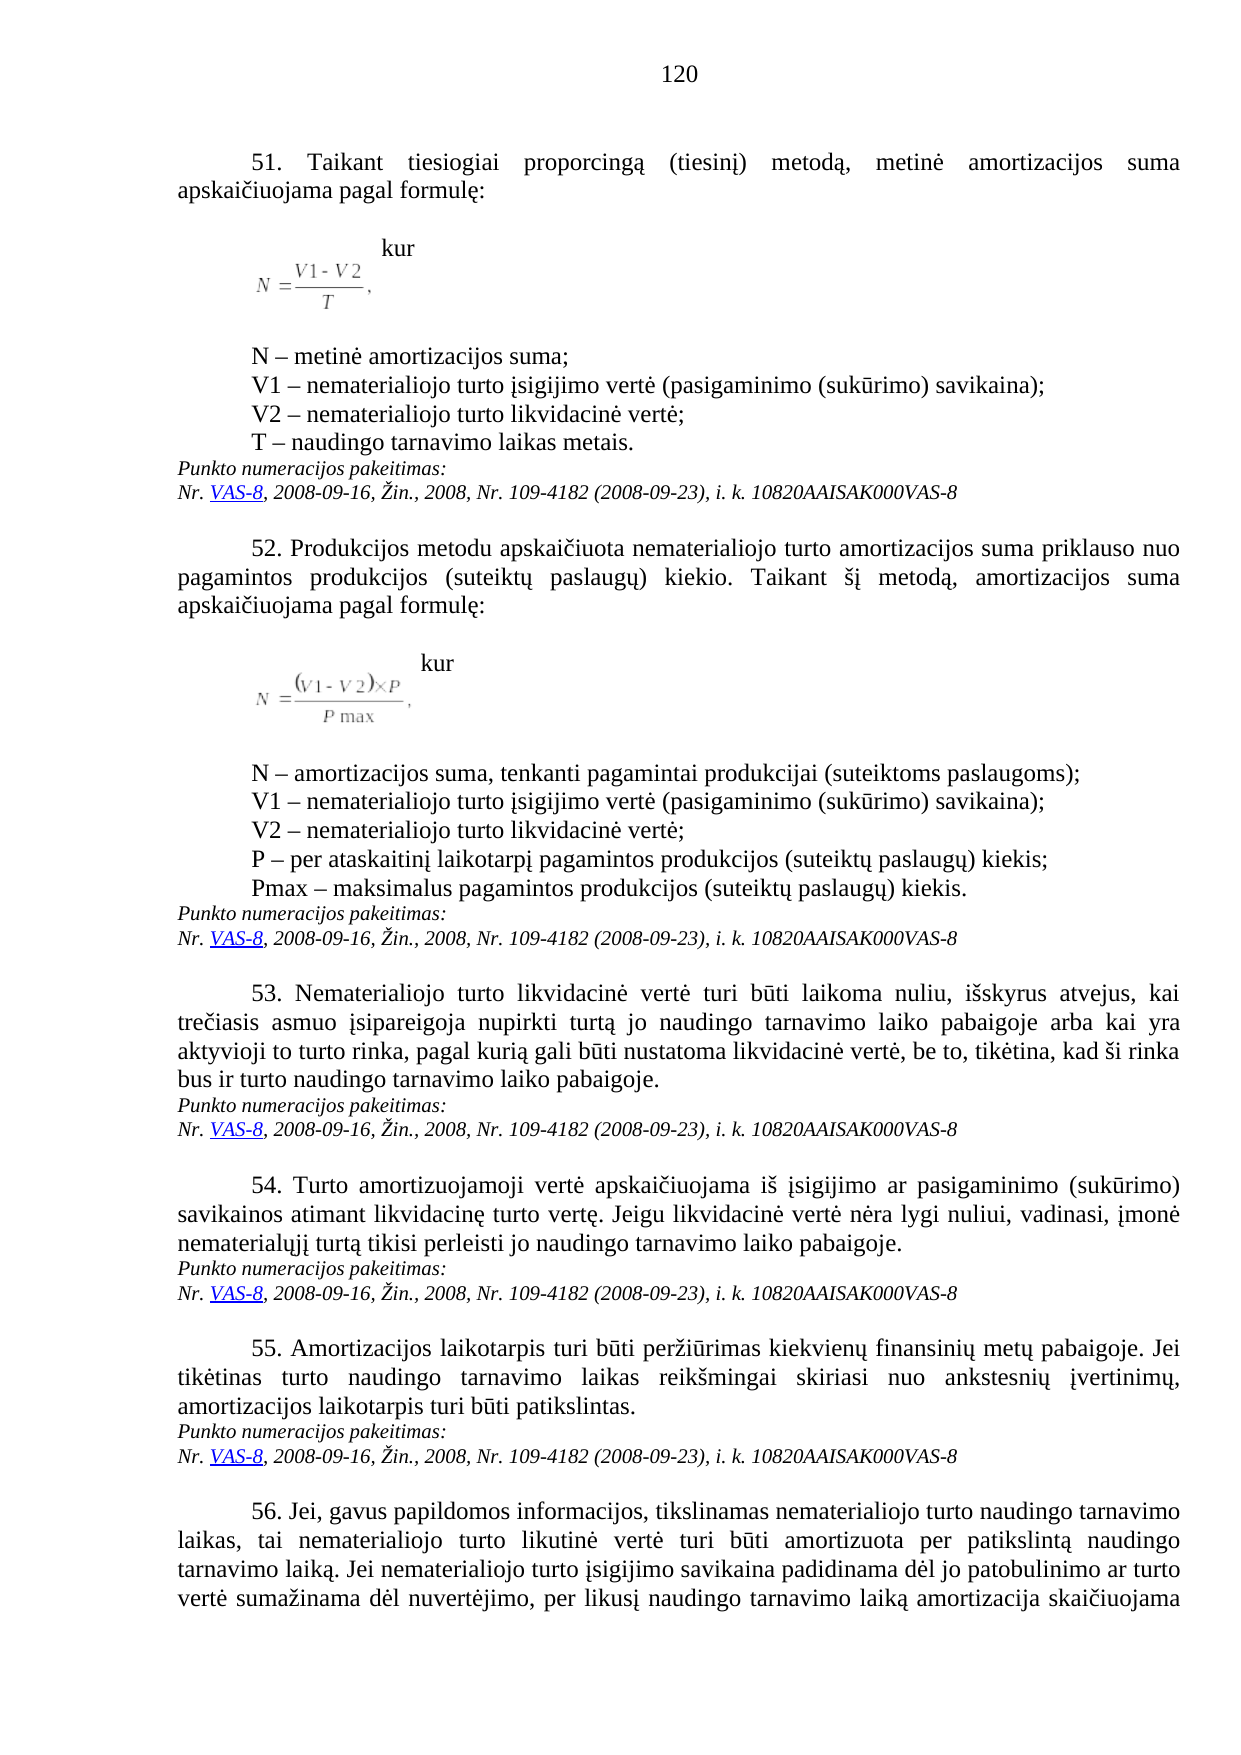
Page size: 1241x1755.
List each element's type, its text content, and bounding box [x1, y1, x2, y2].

text 53. Nematerialiojo turto likvidacinė vertė turi būti laikoma nuliu, išskyrus atvejus, kai trečiasis asmuo įsipareigoja nupirkti turtą jo naudingo tarnavimo laiko pabaigoje arba kai yra aktyvioji to turto rinka, pagal kurią gali būti nustatoma likvidacinė vertė, be to, tikėtina, kad ši rinka bus ir turto naudingo tarnavimo laiko pabaigoje. [177, 978, 1181, 1093]
text Pmax – maksimalus pagamintos produkcijos (suteiktų paslaugų) kiekis. [177, 873, 1181, 901]
text V2 – nematerialiojo turto likvidacinė vertė; [177, 399, 1181, 427]
text Nr. VAS-8, 2008-09-16, Žin., 2008, Nr. 109-4182 (2008-09-23), i. k. 10820AAISAK000VAS-8 [177, 1117, 1181, 1141]
text V2 – nematerialiojo turto likvidacinė vertė; [177, 815, 1181, 844]
text P – per ataskaitinį laikotarpį pagamintos produkcijos (suteiktų paslaugų) kiekis; [177, 844, 1181, 873]
text 54. Turto amortizuojamoji vertė apskaičiuojama iš įsigijimo ar pasigaminimo (sukūrimo) savikainos atimant likvidacinę turto vertę. Jeigu likvidacinė vertė nėra lygi nuliui, vadinasi, įmonė nematerialųjį turtą tikisi perleisti jo naudingo tarnavimo laiko pabaigoje. [177, 1170, 1181, 1256]
text Nr. VAS-8, 2008-09-16, Žin., 2008, Nr. 109-4182 (2008-09-23), i. k. 10820AAISAK000VAS-8 [177, 480, 1181, 504]
text kur [177, 233, 1181, 312]
text Nr. VAS-8, 2008-09-16, Žin., 2008, Nr. 109-4182 (2008-09-23), i. k. 10820AAISAK000VAS-8 [177, 925, 1181, 949]
text V1 – nematerialiojo turto įsigijimo vertė (pasigaminimo (sukūrimo) savikaina); [177, 786, 1181, 815]
text Nr. VAS-8, 2008-09-16, Žin., 2008, Nr. 109-4182 (2008-09-23), i. k. 10820AAISAK000VAS-8 [177, 1443, 1181, 1468]
text V1 – nematerialiojo turto įsigijimo vertė (pasigaminimo (sukūrimo) savikaina); [177, 370, 1181, 399]
text N – metinė amortizacijos suma; [177, 341, 1181, 370]
text 55. Amortizacijos laikotarpis turi būti peržiūrimas kiekvienų finansinių metų pabaigoje. Jei tikėtinas turto naudingo tarnavimo laikas reikšmingai skiriasi nuo ankstesnių įvertinimų, amortizacijos laikotarpis turi būti patikslintas. [177, 1333, 1181, 1419]
text 51. Taikant tiesiogiai proporcingą (tiesinį) metodą, metinė amortizacijos suma apskaičiuojama pagal formulę: [177, 147, 1181, 204]
text T – naudingo tarnavimo laikas metais. [177, 427, 1181, 456]
text 56. Jei, gavus papildomos informacijos, tikslinamas nematerialiojo turto naudingo tarnavimo laikas, tai nematerialiojo turto likutinė vertė turi būti amortizuota per patikslintą naudingo tarnavimo laiką. Jei nematerialiojo turto įsigijimo savikaina padidinama dėl jo patobulinimo ar turto vertė sumažinama dėl nuvertėjimo, per likusį naudingo tarnavimo laiką amortizacija skaičiuojama [177, 1496, 1181, 1611]
text Punkto numeracijos pakeitimas: [177, 1093, 1181, 1117]
text Punkto numeracijos pakeitimas: [177, 1419, 1181, 1443]
text Nr. VAS-8, 2008-09-16, Žin., 2008, Nr. 109-4182 (2008-09-23), i. k. 10820AAISAK000VAS-8 [177, 1280, 1181, 1304]
text Punkto numeracijos pakeitimas: [177, 456, 1181, 480]
text kur [177, 648, 1181, 729]
text N – amortizacijos suma, tenkanti pagamintai produkcijai (suteiktoms paslaugoms); [177, 758, 1181, 786]
text Punkto numeracijos pakeitimas: [177, 1256, 1181, 1280]
text Punkto numeracijos pakeitimas: [177, 901, 1181, 925]
text 52. Produkcijos metodu apskaičiuota nematerialiojo turto amortizacijos suma priklauso nuo pagamintos produkcijos (suteiktų paslaugų) kiekio. Taikant šį metodą, amortizacijos suma apskaičiuojama pagal formulę: [177, 533, 1181, 619]
